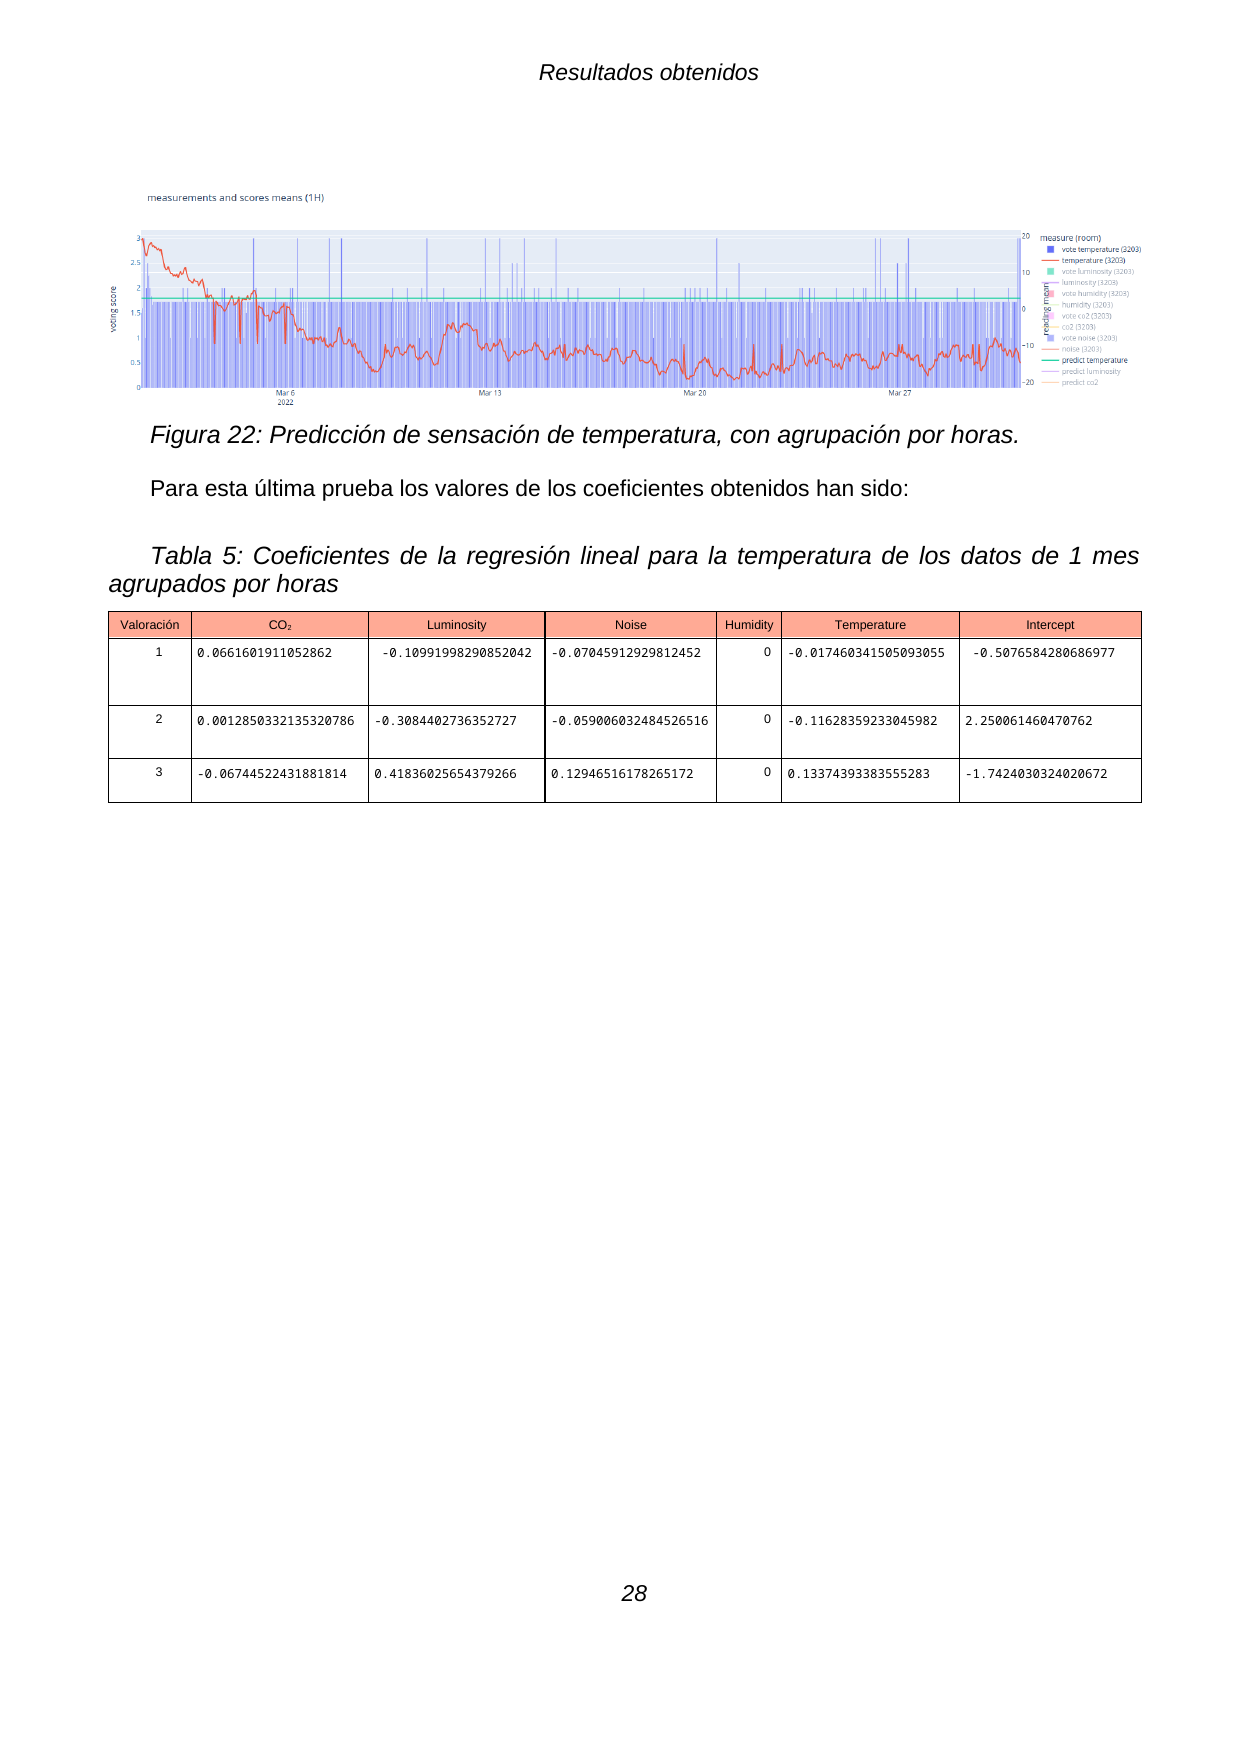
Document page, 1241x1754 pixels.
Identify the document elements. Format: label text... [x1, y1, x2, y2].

table_cell 0.41836025654379266 [369, 759, 544, 802]
table_header Luminosity [369, 612, 544, 637]
table_cell -0.06744522431881814 [192, 759, 368, 802]
table_cell -1.7424030324020672 [960, 759, 1141, 802]
table_cell 2.250061460470762 [960, 706, 1141, 758]
table_cell 0.13374393383555283 [782, 759, 959, 802]
table_cell -0.07045912929812452 [546, 639, 716, 705]
table_cell 1 [109, 639, 191, 705]
table_header Humidity [717, 612, 781, 637]
table_header Temperature [782, 612, 959, 637]
table_cell 0 [717, 706, 781, 758]
table_cell 0.0012850332135320786 [192, 706, 368, 758]
table_header Valoración [109, 612, 191, 637]
picture [108, 185, 1142, 408]
table_cell -0.017460341505093055 [782, 639, 959, 705]
table_cell -0.11628359233045982 [782, 706, 959, 758]
text Figura 22: Predicción de sensación de temperatura, con agrupación por horas. [108, 408, 1142, 449]
table_header CO2 [192, 612, 368, 637]
table_cell 3 [109, 759, 191, 802]
table_cell 0.12946516178265172 [546, 759, 716, 802]
table_cell -0.5076584280686977 [960, 639, 1141, 705]
table_cell 2 [109, 706, 191, 758]
text Tabla 5: Coeficientes de la regresión lineal para la temperatura de los datos de 1 mes agrupados por horas [108, 541, 1142, 598]
table_header Noise [546, 612, 716, 637]
table_cell 0 [717, 639, 781, 705]
text Para esta última prueba los valores de los coeficientes obtenidos han sido: [108, 475, 1142, 502]
table_cell -0.10991998290852042 [369, 639, 544, 705]
table_cell 0.0661601911052862 [192, 639, 368, 705]
table_header Intercept [960, 612, 1141, 637]
table_cell -0.3084402736352727 [369, 706, 544, 758]
table_cell -0.059006032484526516 [546, 706, 716, 758]
table_cell 0 [717, 759, 781, 802]
